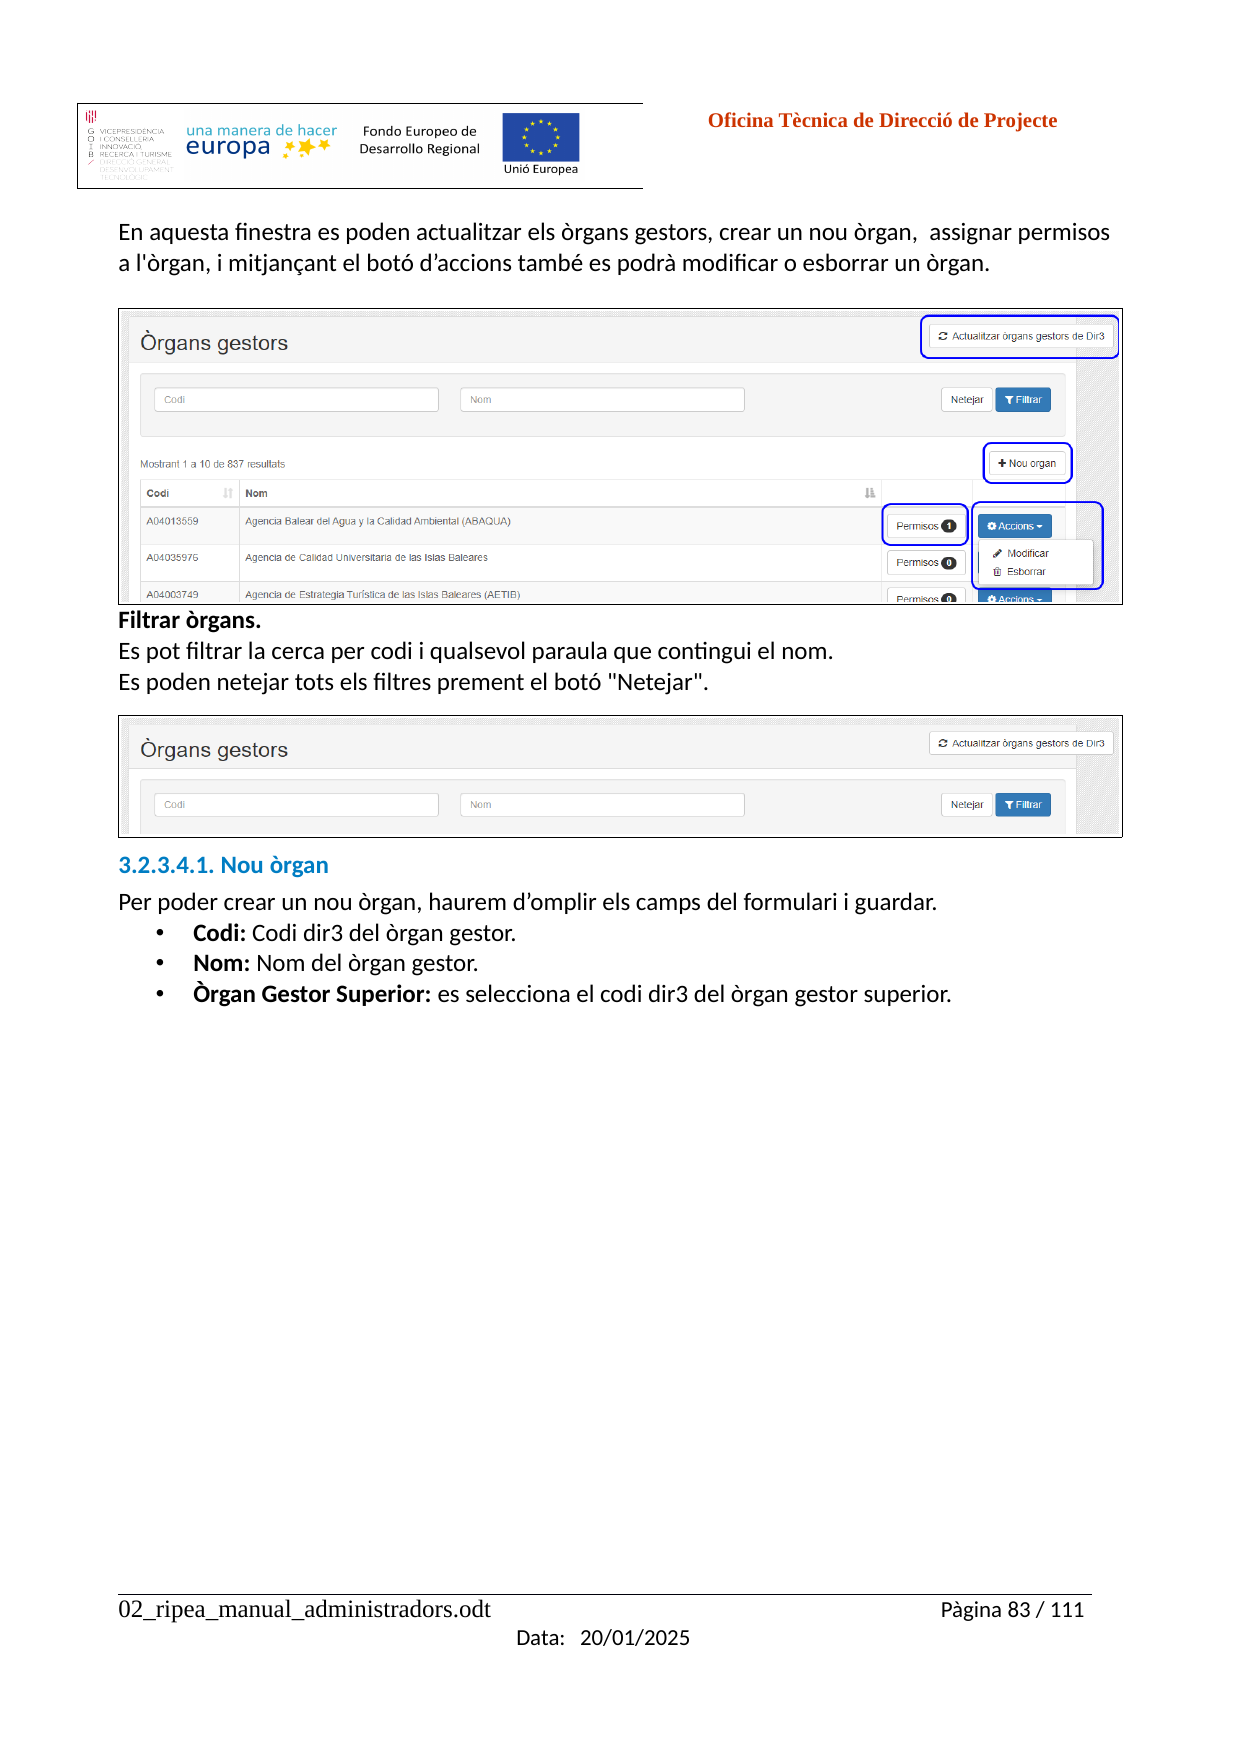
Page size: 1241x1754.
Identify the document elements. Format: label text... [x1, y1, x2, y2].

list Nom: Nom del òrgan gestor. [156, 947, 1122, 978]
subtitle 3.2.3.4.1. Nou òrgan [118, 849, 1122, 880]
picture [184, 108, 585, 182]
text Es poden netejar tots els filtres prement el botó "Netejar". [118, 666, 1122, 696]
list Òrgan Gestor Superior: es selecciona el codi dir3 del òrgan gestor superior. [156, 978, 1122, 1008]
text Filtrar òrgans. [118, 605, 1122, 635]
picture [82, 108, 178, 182]
text Per poder crear un nou òrgan, haurem d’omplir els camps del formulari i guardar. [118, 886, 1122, 917]
picture [121, 718, 1119, 834]
picture [121, 311, 1119, 602]
text Es pot filtrar la cerca per codi i qualsevol paraula que contingui el nom. [118, 635, 1122, 666]
text En aquesta finestra es poden actualitzar els òrgans gestors, crear un nou òrgan, assignar permisos a l'òrgan, i mitjançant el botó d’accions també es podrà modificar o esborrar un òrgan. [118, 216, 1122, 277]
list Codi: Codi dir3 del òrgan gestor. [156, 917, 1122, 947]
